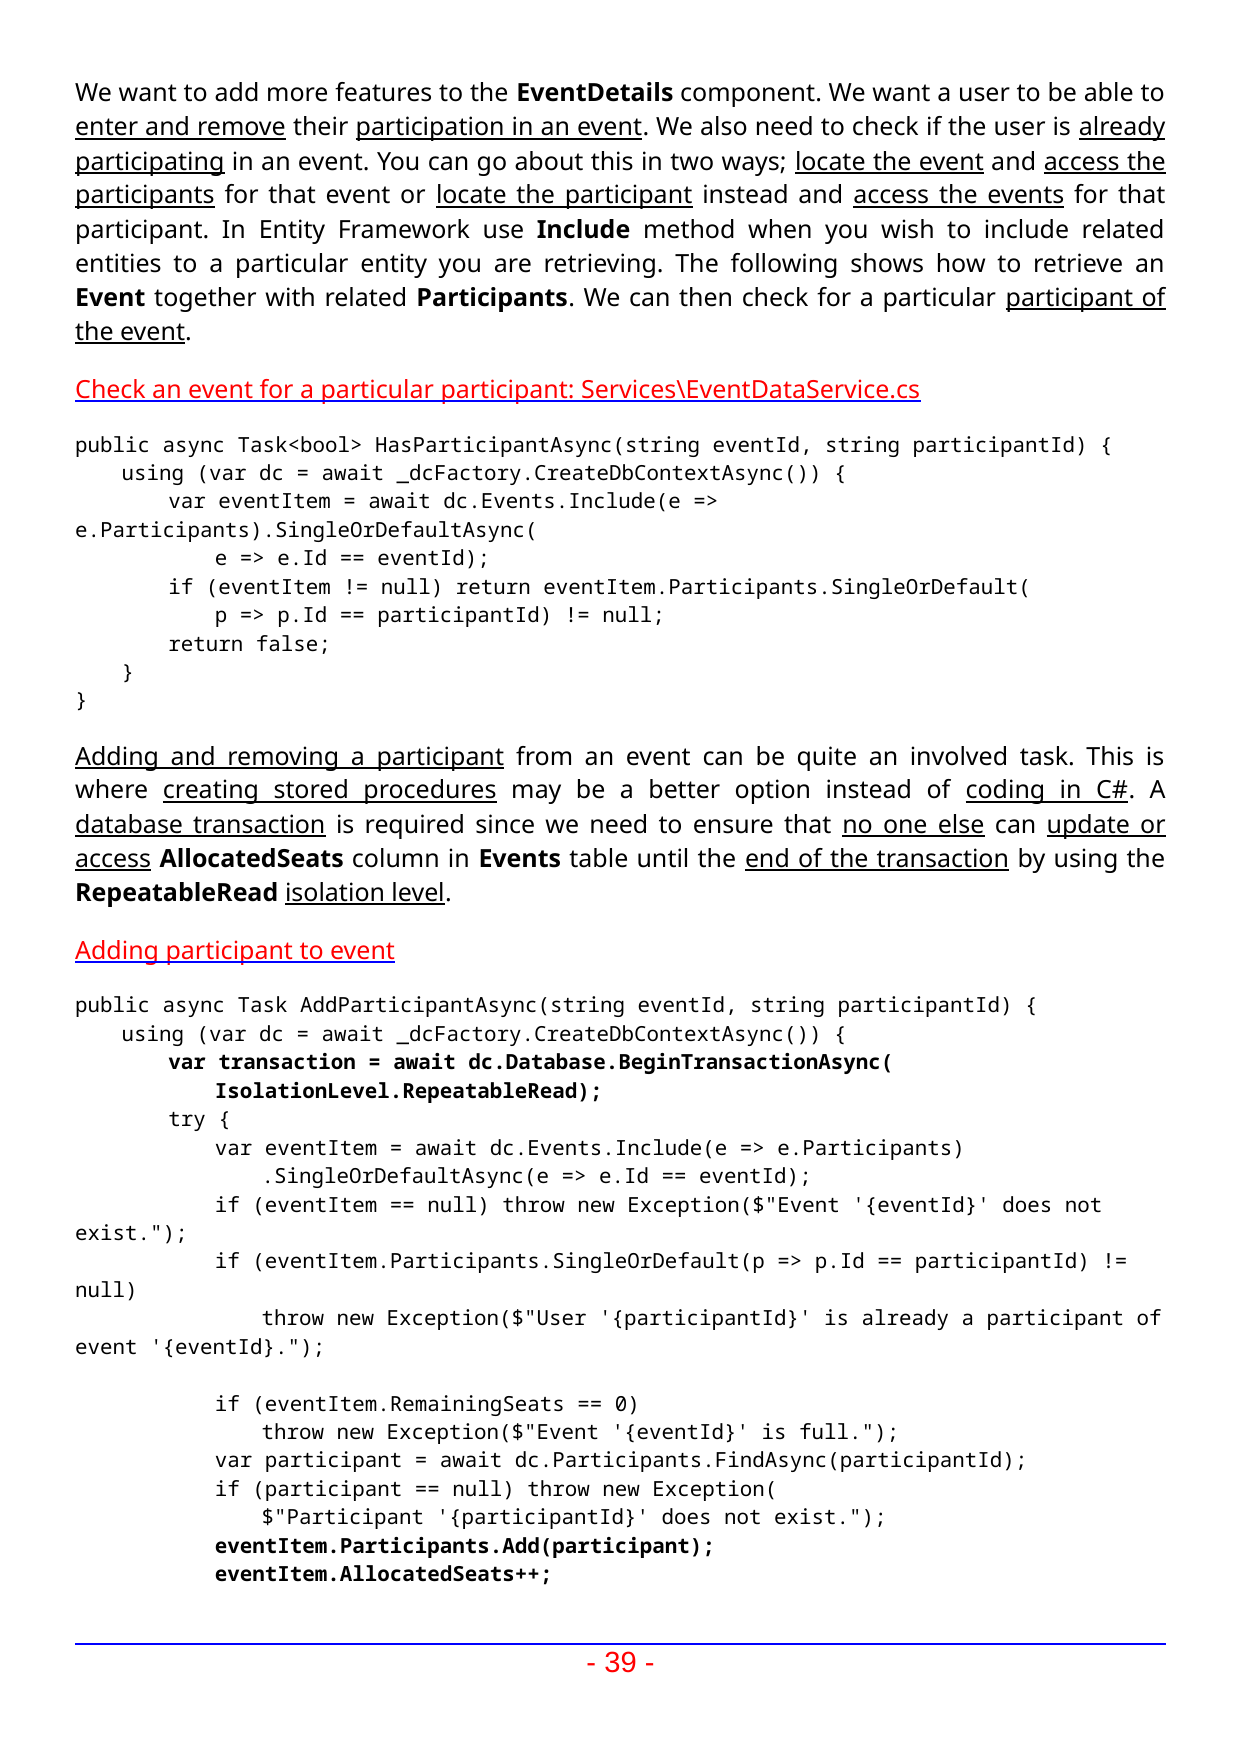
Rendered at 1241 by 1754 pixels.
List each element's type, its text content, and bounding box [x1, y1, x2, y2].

text eventItem.Participants.Add(participant); [75, 1531, 1166, 1559]
text var eventItem = await dc.Events.Include(e => e.Participants) [75, 1133, 1166, 1161]
text if (eventItem == null) throw new Exception($"Event '{eventId}' does not exist."); [75, 1190, 1166, 1247]
text var transaction = await dc.Database.BeginTransactionAsync( [75, 1047, 1166, 1076]
text var participant = await dc.Participants.FindAsync(participantId); [75, 1446, 1166, 1474]
text IsolationLevel.RepeatableRead); [75, 1076, 1166, 1104]
text e => e.Id == eventId); [75, 543, 1166, 572]
text using (var dc = await _dcFactory.CreateDbContextAsync()) { [75, 1019, 1166, 1047]
text var eventItem = await dc.Events.Include(e => e.Participants).SingleOrDefaultAsync( [75, 487, 1166, 543]
text $"Participant '{participantId}' does not exist."); [75, 1502, 1166, 1531]
text eventItem.AllocatedSeats++; [75, 1559, 1166, 1588]
text using (var dc = await _dcFactory.CreateDbContextAsync()) { [75, 458, 1166, 487]
text Check an event for a particular participant: Services\EventDataService.cs [75, 372, 1166, 406]
text } [75, 657, 1166, 686]
text We want to add more features to the EventDetails component. We want a user to be able to enter and remove their participation in an event. We also need to check if the user is already participating in an event. You can go about this in two ways; locate the event and access the participants for that event or locate the participant instead and access the events for that participant. In Entity Framework use Include method when you wish to include related entities to a particular entity you are retrieving. The following shows how to retrieve an Event together with related Participants. We can then check for a particular participant of the event. [75, 75, 1166, 347]
text if (eventItem.Participants.SingleOrDefault(p => p.Id == participantId) != null) [75, 1247, 1166, 1303]
text Adding participant to event [75, 932, 1166, 967]
text Adding and removing a participant from an event can be quite an involved task. This is where creating stored procedures may be a better option instead of coding in C#. A database transaction is required since we need to ensure that no one else can update or access AllocatedSeats column in Events table until the end of the transaction by using the RepeatableRead isolation level. [75, 738, 1166, 908]
text throw new Exception($"User '{participantId}' is already a participant of event '{eventId}."); [75, 1303, 1166, 1360]
text } [75, 686, 1166, 714]
text throw new Exception($"Event '{eventId}' is full."); [75, 1417, 1166, 1446]
text if (participant == null) throw new Exception( [75, 1474, 1166, 1502]
text if (eventItem != null) return eventItem.Participants.SingleOrDefault( [75, 572, 1166, 600]
text try { [75, 1104, 1166, 1133]
text public async Task<bool> HasParticipantAsync(string eventId, string participantId) { [75, 430, 1166, 458]
text p => p.Id == participantId) != null; [75, 600, 1166, 629]
text return false; [75, 629, 1166, 657]
text .SingleOrDefaultAsync(e => e.Id == eventId); [75, 1161, 1166, 1190]
text public async Task AddParticipantAsync(string eventId, string participantId) { [75, 991, 1166, 1019]
text if (eventItem.RemainingSeats == 0) [75, 1389, 1166, 1417]
